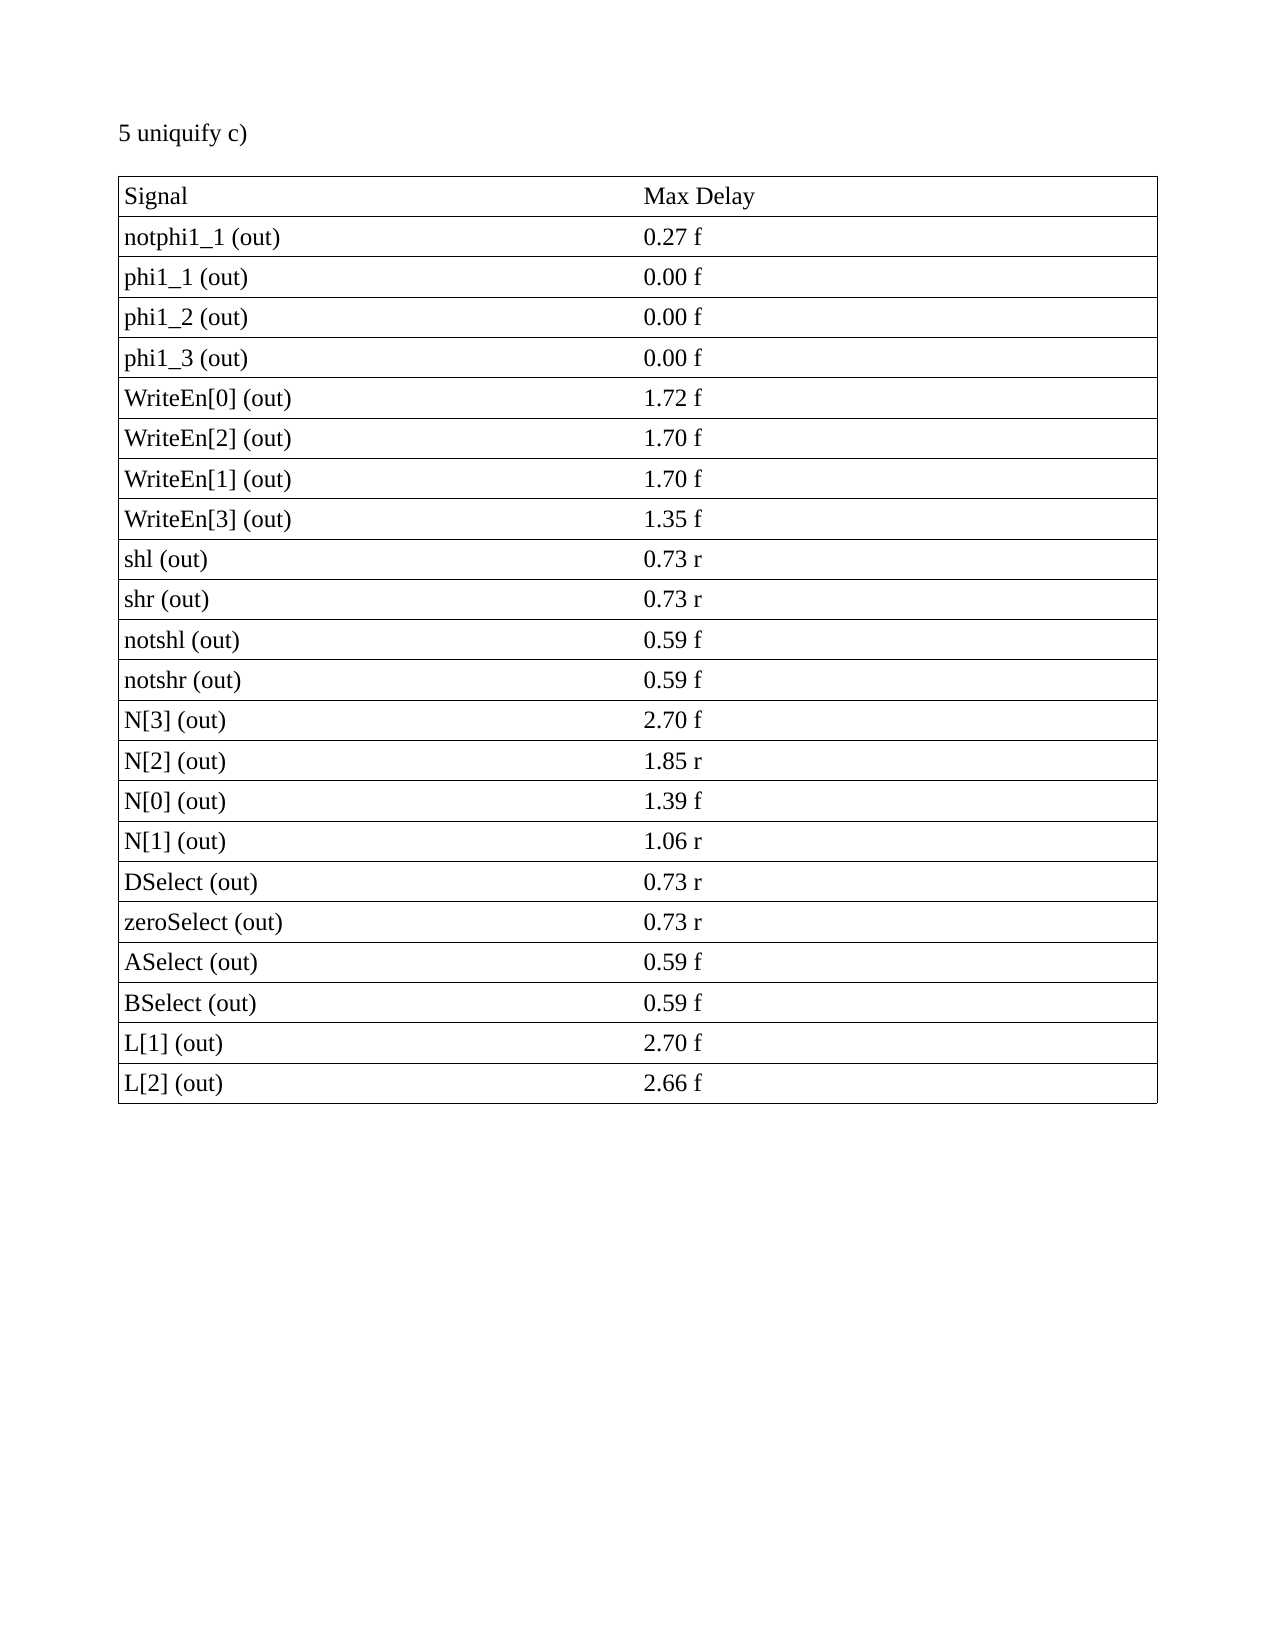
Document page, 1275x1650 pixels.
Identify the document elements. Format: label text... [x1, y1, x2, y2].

table_cell 0.27 f [638, 217, 1157, 256]
table_cell 2.70 f [638, 1023, 1157, 1062]
table_cell 0.59 f [638, 660, 1157, 700]
table_cell 0.00 f [638, 298, 1157, 337]
table_cell WriteEn[2] (out) [119, 419, 637, 458]
table_cell 1.70 f [638, 459, 1157, 498]
table_cell zeroSelect (out) [119, 902, 637, 942]
table_cell DSelect (out) [119, 862, 637, 901]
table_cell 0.59 f [638, 943, 1157, 982]
table_cell shr (out) [119, 580, 637, 619]
table_cell 0.73 r [638, 862, 1157, 901]
table_cell 0.73 r [638, 902, 1157, 942]
table_cell 1.85 r [638, 741, 1157, 780]
table_cell 1.39 f [638, 781, 1157, 821]
table_cell N[2] (out) [119, 741, 637, 780]
table_cell WriteEn[1] (out) [119, 459, 637, 498]
table_cell notphi1_1 (out) [119, 217, 637, 256]
table_cell 0.59 f [638, 620, 1157, 659]
table_cell 1.06 r [638, 822, 1157, 861]
table_cell 1.35 f [638, 499, 1157, 538]
table_cell 0.00 f [638, 257, 1157, 297]
text 5 uniquify c) [118, 118, 1157, 147]
table_cell 2.66 f [638, 1064, 1157, 1103]
table_cell 1.70 f [638, 419, 1157, 458]
table_cell ASelect (out) [119, 943, 637, 982]
table_cell N[1] (out) [119, 822, 637, 861]
table_cell shl (out) [119, 540, 637, 579]
table_cell notshl (out) [119, 620, 637, 659]
table_cell phi1_3 (out) [119, 338, 637, 377]
table_cell 2.70 f [638, 701, 1157, 740]
table_cell N[3] (out) [119, 701, 637, 740]
table_header Signal [119, 177, 637, 216]
table_header Max Delay [638, 177, 1157, 216]
table_cell 0.73 r [638, 580, 1157, 619]
table_cell notshr (out) [119, 660, 637, 700]
table_cell 1.72 f [638, 378, 1157, 417]
table_cell L[1] (out) [119, 1023, 637, 1062]
table_cell phi1_2 (out) [119, 298, 637, 337]
table_cell L[2] (out) [119, 1064, 637, 1103]
table_cell 0.00 f [638, 338, 1157, 377]
table_cell phi1_1 (out) [119, 257, 637, 297]
table_cell WriteEn[0] (out) [119, 378, 637, 417]
table_cell N[0] (out) [119, 781, 637, 821]
table_cell 0.73 r [638, 540, 1157, 579]
table_cell 0.59 f [638, 983, 1157, 1022]
table_cell BSelect (out) [119, 983, 637, 1022]
table_cell WriteEn[3] (out) [119, 499, 637, 538]
